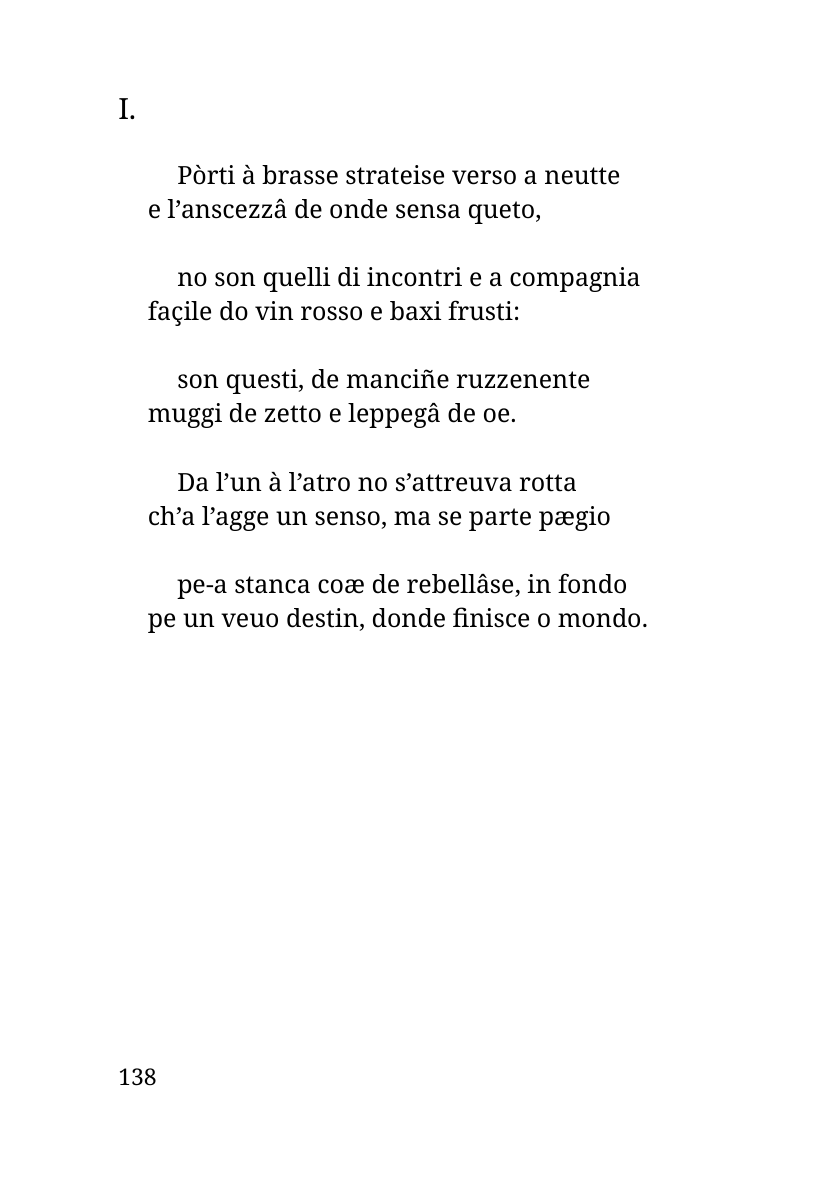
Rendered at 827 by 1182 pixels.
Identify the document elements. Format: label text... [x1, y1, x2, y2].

text pe un veuo destin, donde finisce o mondo. [148, 601, 709, 634]
text Pòrti à brasse strateise verso a neutte [148, 158, 709, 192]
text muggi de zetto e leppegâ de oe. [148, 396, 709, 430]
text I. [118, 88, 709, 128]
text e l’anscezzâ de onde sensa queto, [148, 192, 709, 226]
text no son quelli di incontri e a compagnia [148, 260, 709, 294]
text façile do vin rosso e baxi frusti: [148, 294, 709, 328]
text ch’a l’agge un senso, ma se parte pægio [148, 498, 709, 532]
text son questi, de manciñe ruzzenente [148, 362, 709, 396]
text pe-a stanca coæ de rebellâse, in fondo [148, 566, 709, 601]
text Da l’un à l’atro no s’attreuva rotta [148, 464, 709, 498]
